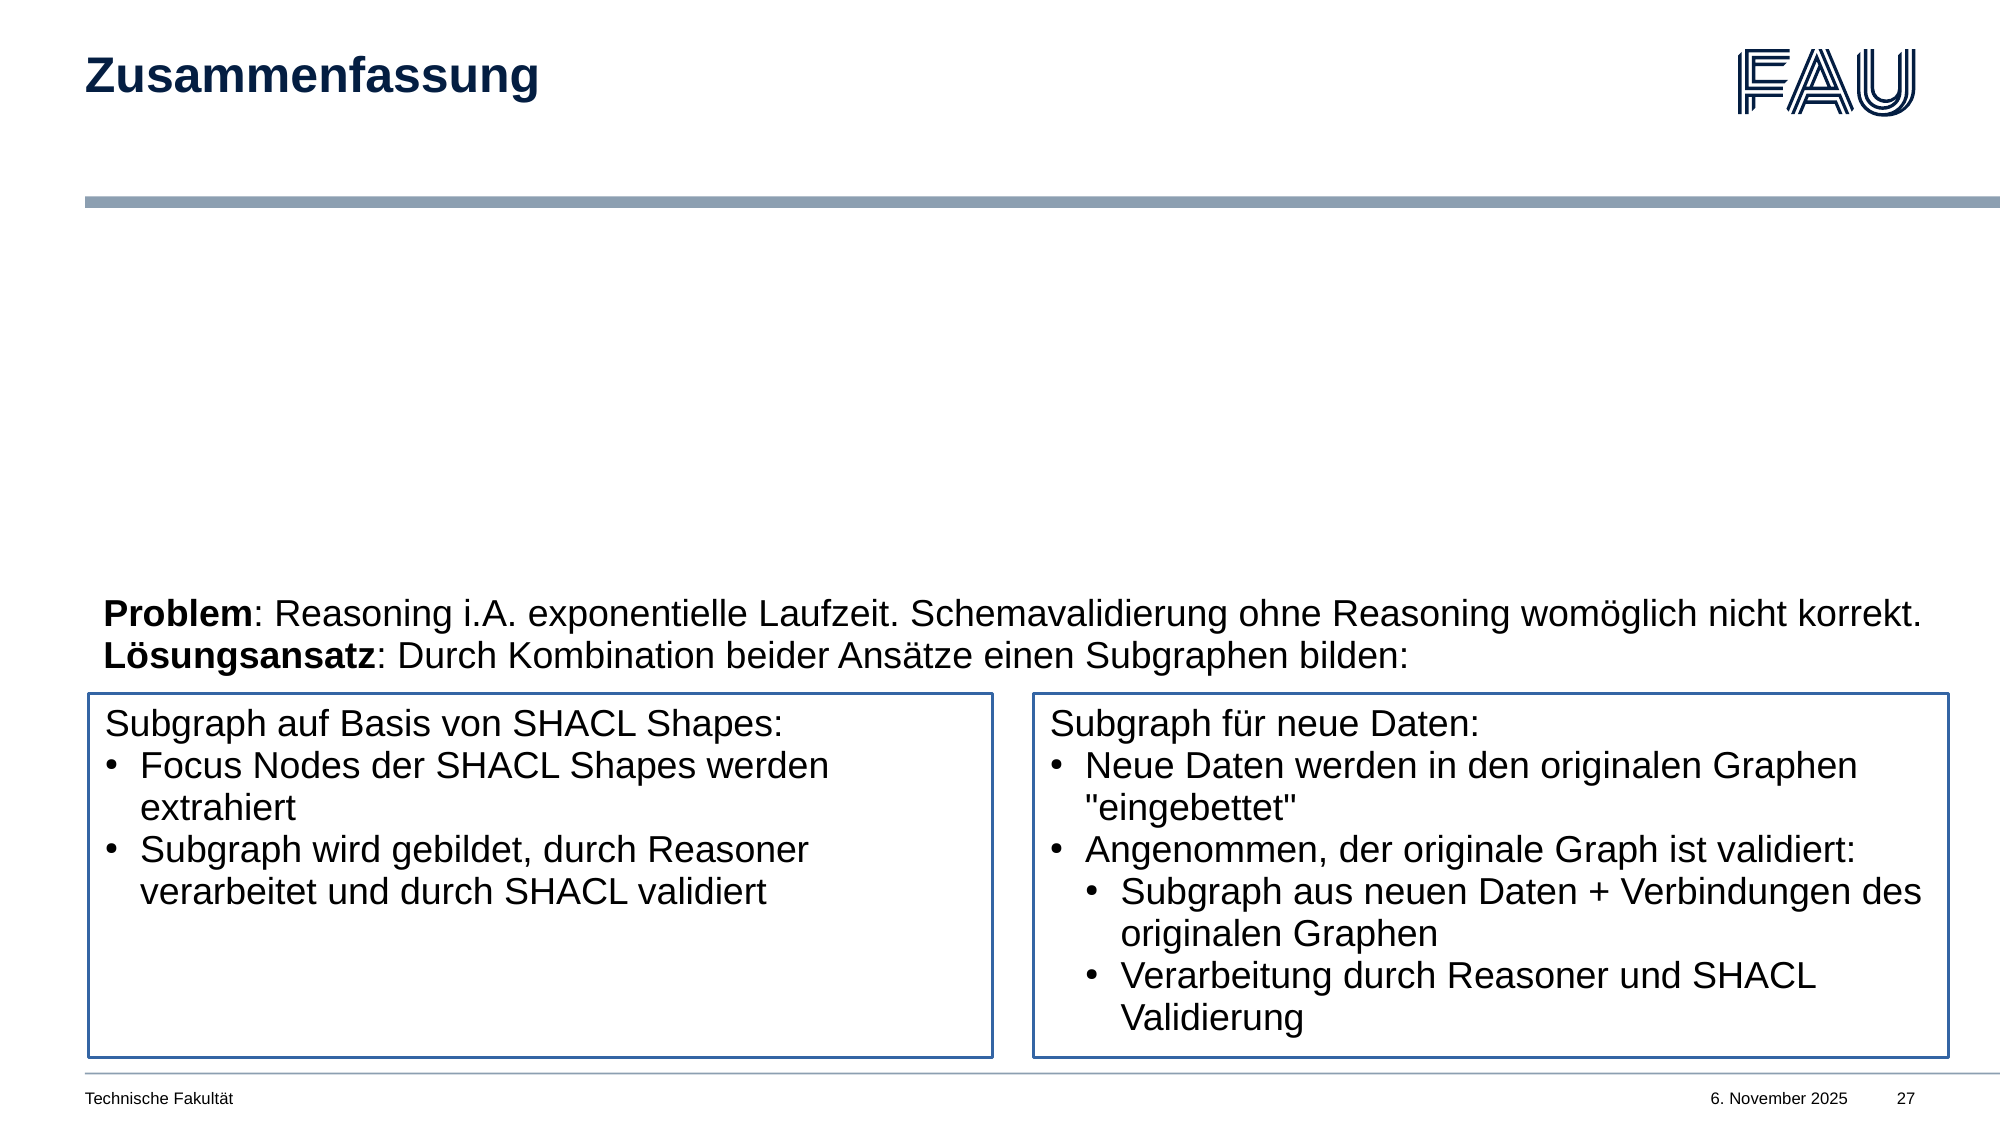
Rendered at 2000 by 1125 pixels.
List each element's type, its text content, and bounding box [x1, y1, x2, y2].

text_box Subgraph auf Basis von SHACL Shapes: Focus Nodes der SHACL Shapes werden extrahiert Subgraph wird gebildet, durch Reasoner verarbeitet und durch SHACL validiert [88, 693, 993, 1058]
text_box Subgraph für neue Daten: Neue Daten werden in den originalen Graphen "eingebettet" Angenommen, der originale Graph ist validiert: Subgraph aus neuen Daten + Verbindungen des originalen Graphen Verarbeitung durch Reasoner und SHACL Validierung [1033, 693, 1949, 1058]
footer Technische Fakultät [85, 1088, 1831, 1109]
text_box Problem: Reasoning i.A. exponentielle Laufzeit. Schemavalidierung ohne Reasoning womöglich nicht korrekt. Lösungsansatz: Durch Kombination beider Ansätze einen Subgraphen bilden: [88, 584, 1949, 684]
slide_number [1883, 1088, 1916, 1109]
slide_number 6. November 2025 [1831, 1088, 1849, 1109]
title Zusammenfassung [85, 49, 1270, 210]
